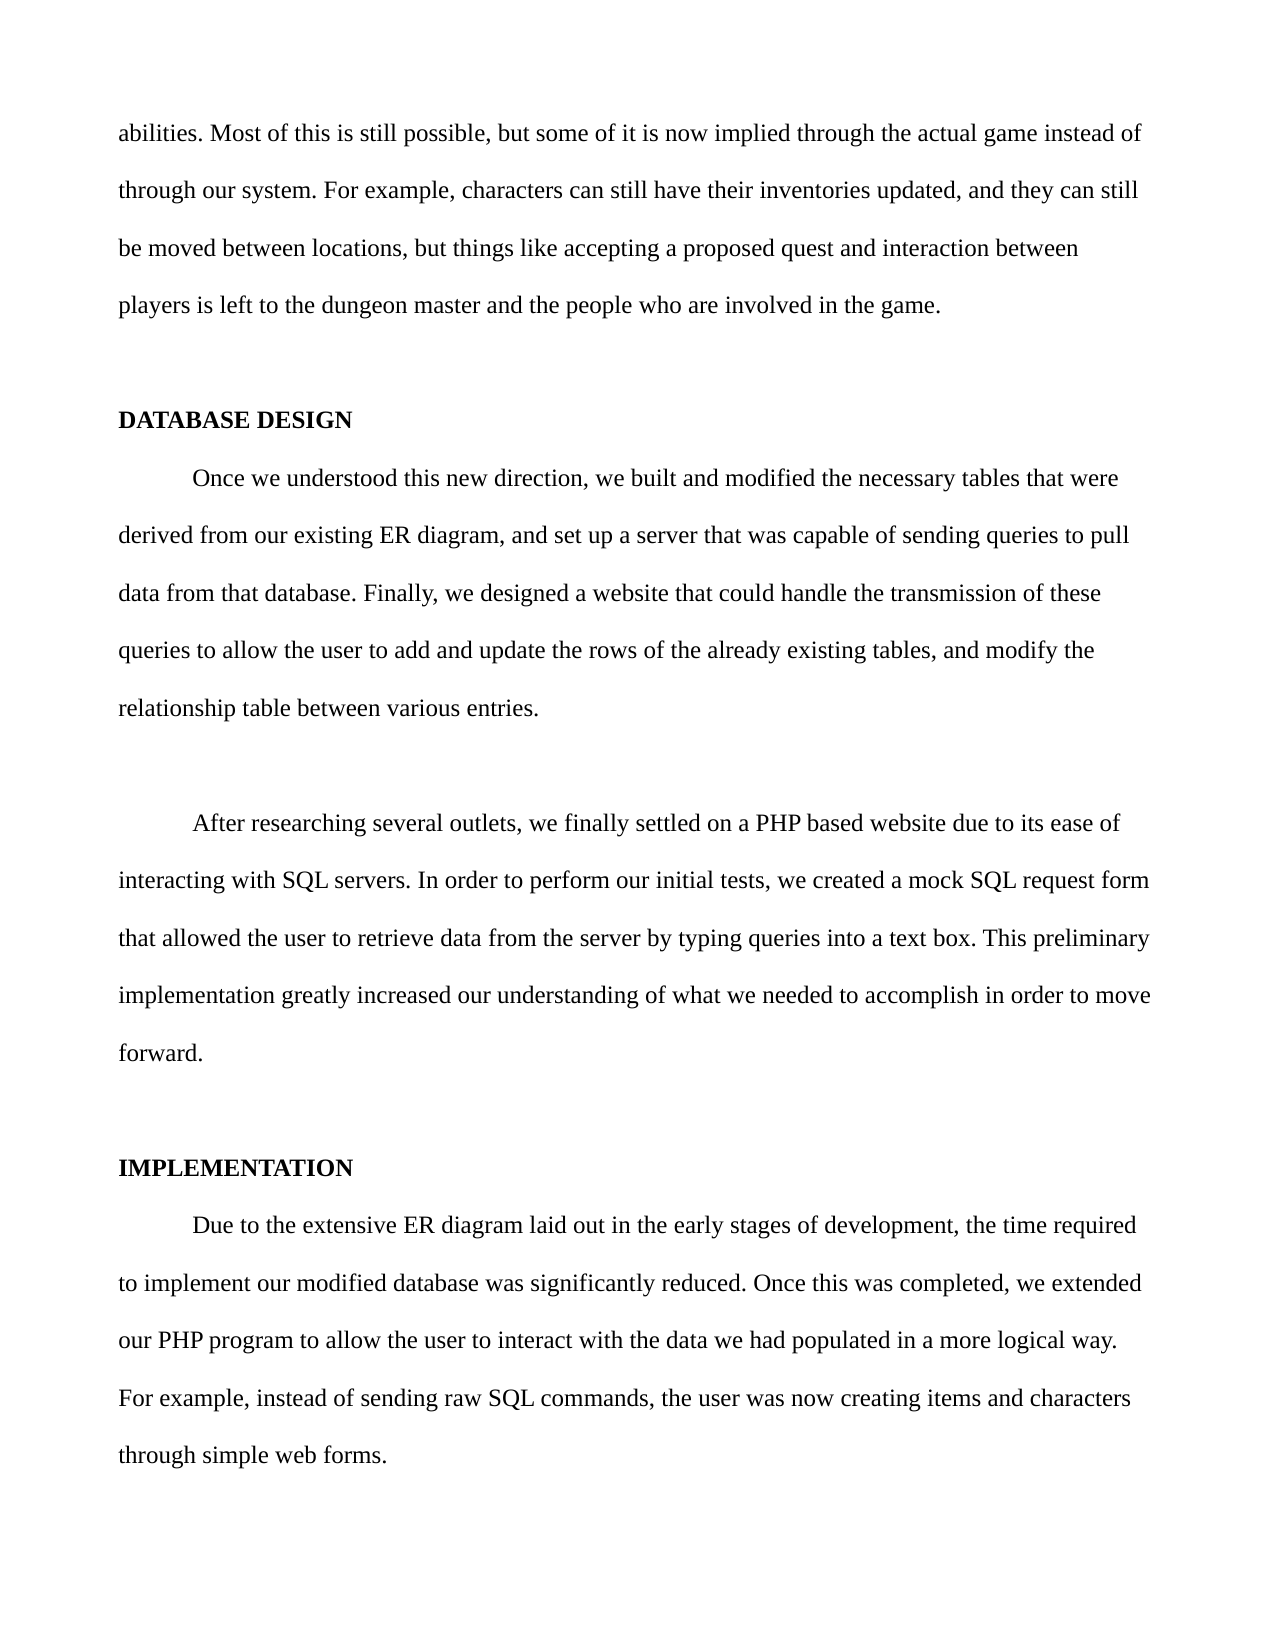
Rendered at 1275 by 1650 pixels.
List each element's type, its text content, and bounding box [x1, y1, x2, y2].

text IMPLEMENTATION [118, 1153, 1157, 1182]
text After researching several outlets, we finally settled on a PHP based website due to its ease of interacting with SQL servers. In order to perform our initial tests, we created a mock SQL request form that allowed the user to retrieve data from the server by typing queries into a text box. This preliminary implementation greatly increased our understanding of what we needed to accomplish in order to move forward. [118, 808, 1157, 1067]
text abilities. Most of this is still possible, but some of it is now implied through the actual game instead of through our system. For example, characters can still have their inventories updated, and they can still be moved between locations, but things like accepting a proposed quest and interaction between players is left to the dungeon master and the people who are involved in the game. [118, 118, 1157, 319]
text Once we understood this new direction, we built and modified the necessary tables that were derived from our existing ER diagram, and set up a server that was capable of sending queries to pull data from that database. Finally, we designed a website that could handle the transmission of these queries to allow the user to add and update the rows of the already existing tables, and modify the relationship table between various entries. [118, 463, 1157, 722]
text DATABASE DESIGN [118, 406, 1157, 434]
text Due to the extensive ER diagram laid out in the early stages of development, the time required to implement our modified database was significantly reduced. Once this was completed, we extended our PHP program to allow the user to interact with the data we had populated in a more logical way. For example, instead of sending raw SQL commands, the user was now creating items and characters through simple web forms. [118, 1211, 1157, 1469]
